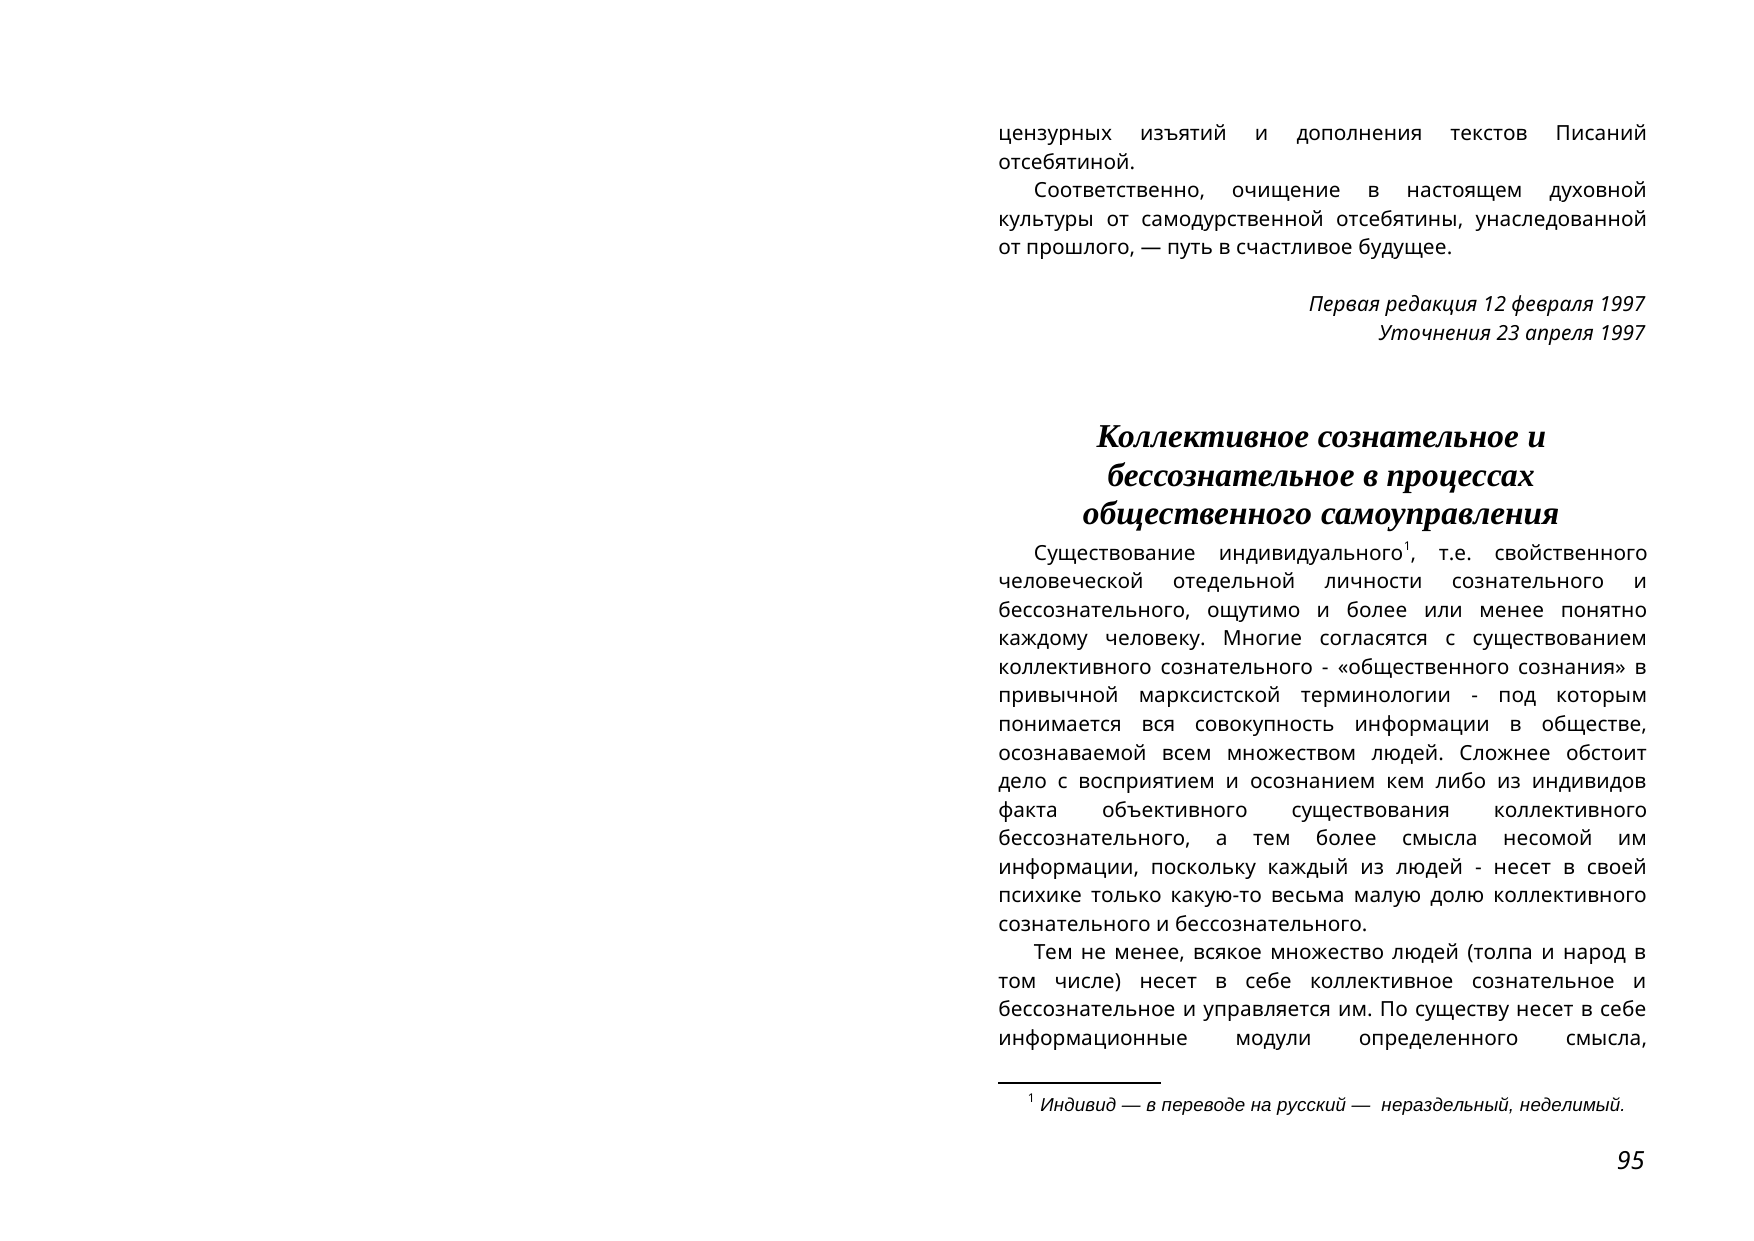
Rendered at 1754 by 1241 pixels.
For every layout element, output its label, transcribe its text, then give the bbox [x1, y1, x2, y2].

text цензурных изъятий и дополнения текстов Писаний отсебятиной. [998, 118, 1648, 175]
subtitle Коллективное сознательное и бессознательное в процессах общественного самоуправления [998, 416, 1648, 531]
text Существование индивидуального, т.е. свойственного человеческой отедельной личности сознательного и бессознательного, ощутимо и более или менее понятно каждому человеку. Многие согласятся с существованием коллективного сознательного - «общественного сознания» в привычной марксистской терминологии - под которым понимается вся совокупность информации в обществе, осознаваемой всем множеством людей. Сложнее обстоит дело с восприятием и осознанием кем либо из индивидов факта объективного существования коллективного бессознательного, а тем более смысла несомой им информации, поскольку каждый из людей - несет в своей психике только какую-то весьма малую долю коллективного сознательного и бессознательного. [998, 538, 1648, 937]
text Уточнения 23 апреля 1997 [998, 318, 1648, 346]
text Соответственно, очищение в настоящем духовной культуры от самодурственной отсебятины, унаследованной от прошлого, — путь в счастливое будущее. [998, 175, 1648, 261]
text Индивид — в переводе на русский — нераздельный, неделимый. [998, 1089, 1648, 1118]
text Первая редакция 12 февраля 1997 [998, 289, 1648, 318]
text Тем не менее, всякое множество людей (толпа и народ в том числе) несет в себе коллективное сознательное и бессознательное и управляется им. По существу несет в себе информационные модули определенного смысла, [998, 937, 1648, 1051]
